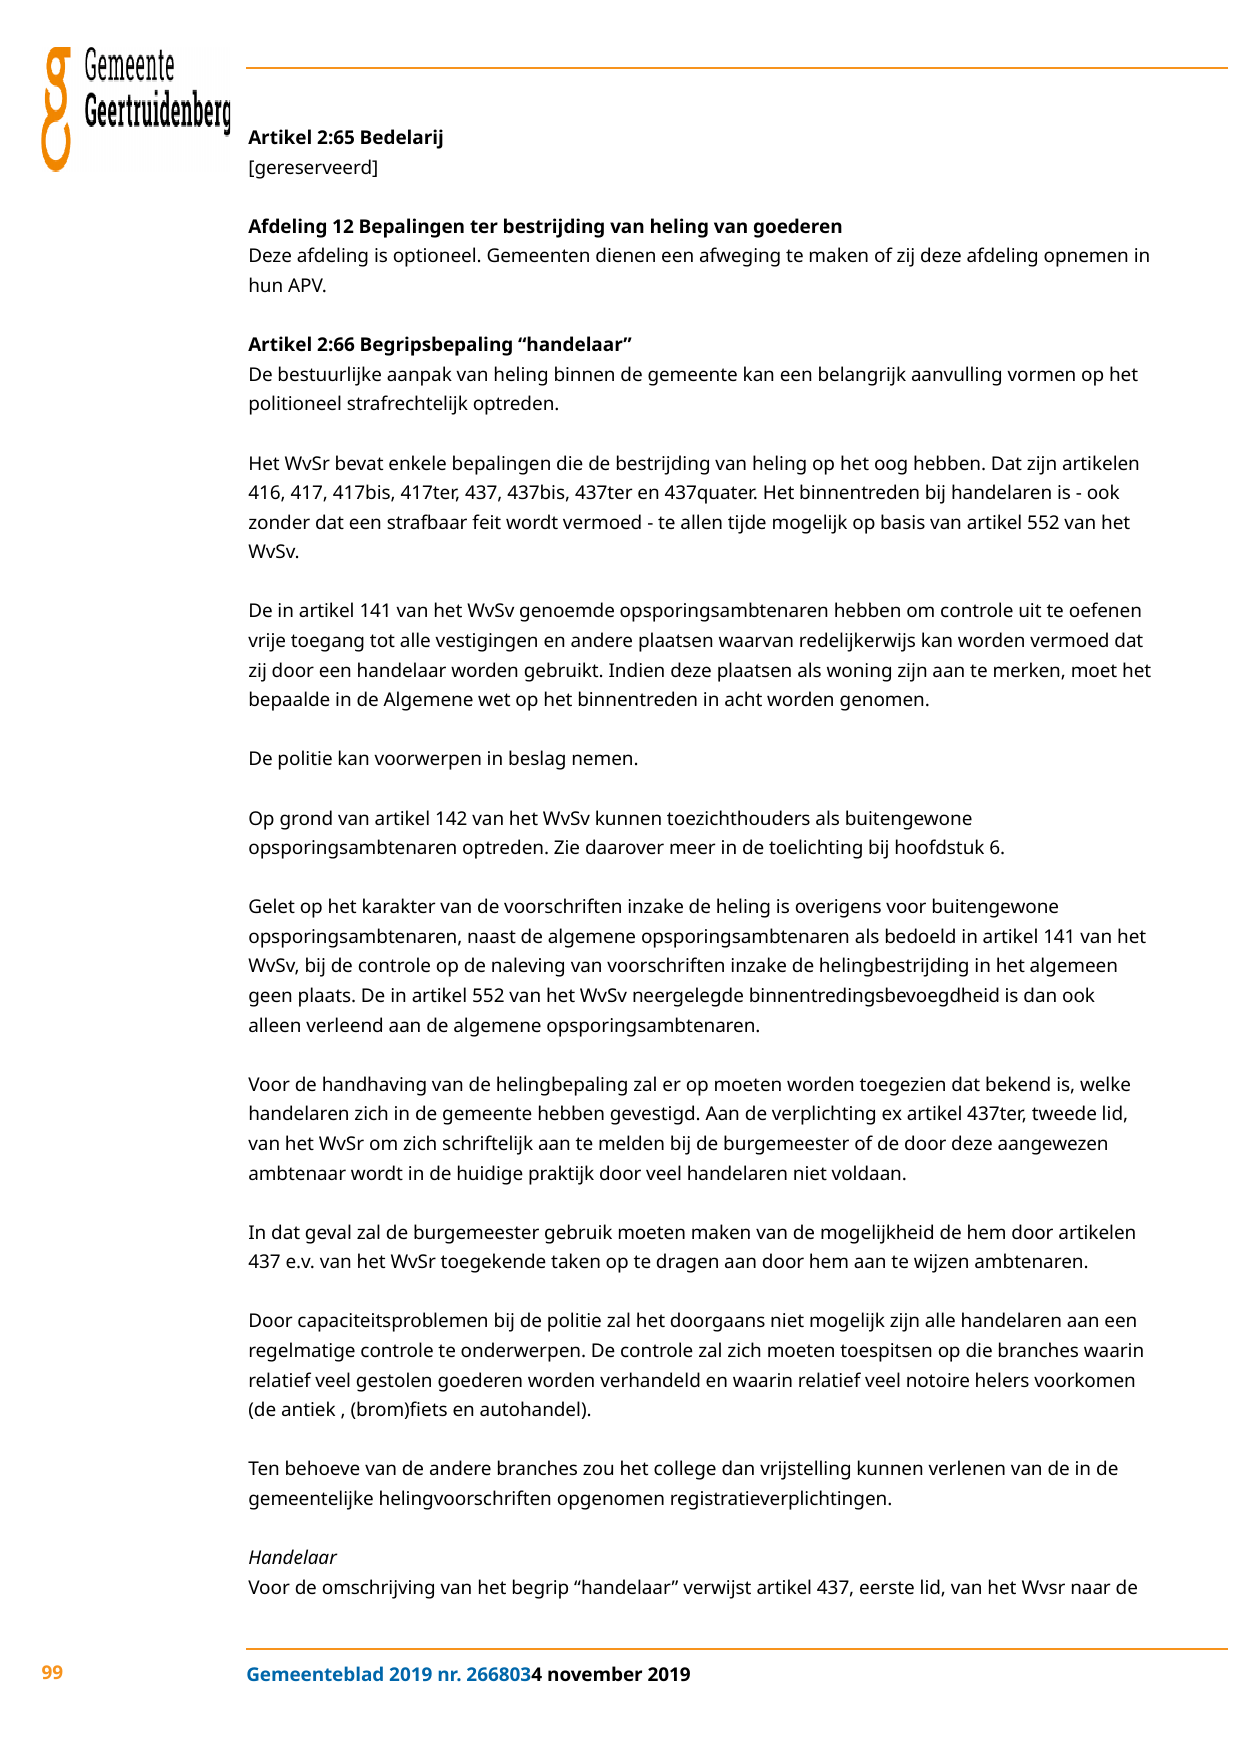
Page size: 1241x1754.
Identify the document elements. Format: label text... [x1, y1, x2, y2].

text Op grond van artikel 142 van het WvSv kunnen toezichthouders als buitengewone opsporingsambtenaren optreden. Zie daarover meer in de toelichting bij hoofdstuk 6. [248, 805, 1152, 860]
text De bestuurlijke aanpak van heling binnen de gemeente kan een belangrijk aanvulling vormen op het politioneel strafrechtelijk optreden. [248, 361, 1152, 416]
text Het WvSr bevat enkele bepalingen die de bestrijding van heling op het oog hebben. Dat zijn artikelen 416, 417, 417bis, 417ter, 437, 437bis, 437ter en 437quater. Het binnentreden bij handelaren is - ook zonder dat een strafbaar feit wordt vermoed - te allen tijde mogelijk op basis van artikel 552 van het WvSv. [248, 450, 1152, 564]
text De in artikel 141 van het WvSv genoemde opsporingsambtenaren hebben om controle uit te oefenen vrije toegang tot alle vestigingen en andere plaatsen waarvan redelijkerwijs kan worden vermoed dat zij door een handelaar worden gebruikt. Indien deze plaatsen als woning zijn aan te merken, moet het bepaalde in de Algemene wet op het binnentreden in acht worden genomen. [248, 598, 1152, 712]
text In dat geval zal de burgemeester gebruik moeten maken van de mogelijkheid de hem door artikelen 437 e.v. van het WvSr toegekende taken op te dragen aan door hem aan te wijzen ambtenaren. [248, 1219, 1152, 1274]
text Ten behoeve van de andere branches zou het college dan vrijstelling kunnen verlenen van de in de gemeentelijke helingvoorschriften opgenomen registratieverplichtingen. [248, 1456, 1152, 1511]
picture [41, 47, 231, 172]
text Deze afdeling is optioneel. Gemeenten dienen een afweging te maken of zij deze afdeling opnemen in hun APV. [248, 243, 1152, 298]
text Artikel 2:65 Bedelarij [248, 124, 1152, 150]
text Voor de handhaving van de helingbepaling zal er op moeten worden toegezien dat bekend is, welke handelaren zich in de gemeente hebben gevestigd. Aan de verplichting ex artikel 437ter, tweede lid, van het WvSr om zich schriftelijk aan te melden bij de burgemeester of de door deze aangewezen ambtenaar wordt in de huidige praktijk door veel handelaren niet voldaan. [248, 1071, 1152, 1186]
text Artikel 2:66 Begripsbepaling “handelaar” [248, 331, 1152, 357]
text De politie kan voorwerpen in beslag nemen. [248, 746, 1152, 771]
text Handelaar [248, 1544, 1152, 1570]
text [gereserveerd] [248, 154, 1152, 180]
text Door capaciteitsproblemen bij de politie zal het doorgaans niet mogelijk zijn alle handelaren aan een regelmatige controle te onderwerpen. De controle zal zich moeten toespitsen op die branches waarin relatief veel gestolen goederen worden verhandeld en waarin relatief veel notoire helers voorkomen (de antiek , (brom)fiets en autohandel). [248, 1308, 1152, 1422]
text Gelet op het karakter van de voorschriften inzake de heling is overigens voor buitengewone opsporingsambtenaren, naast de algemene opsporingsambtenaren als bedoeld in artikel 141 van het WvSv, bij de controle op de naleving van voorschriften inzake de helingbestrijding in het algemeen geen plaats. De in artikel 552 van het WvSv neergelegde binnentredingsbevoegdheid is dan ook alleen verleend aan de algemene opsporingsambtenaren. [248, 893, 1152, 1038]
text Voor de omschrijving van het begrip “handelaar” verwijst artikel 437, eerste lid, van het Wvsr naar de [248, 1574, 1152, 1600]
text Afdeling 12 Bepalingen ter bestrijding van heling van goederen [248, 213, 1152, 239]
